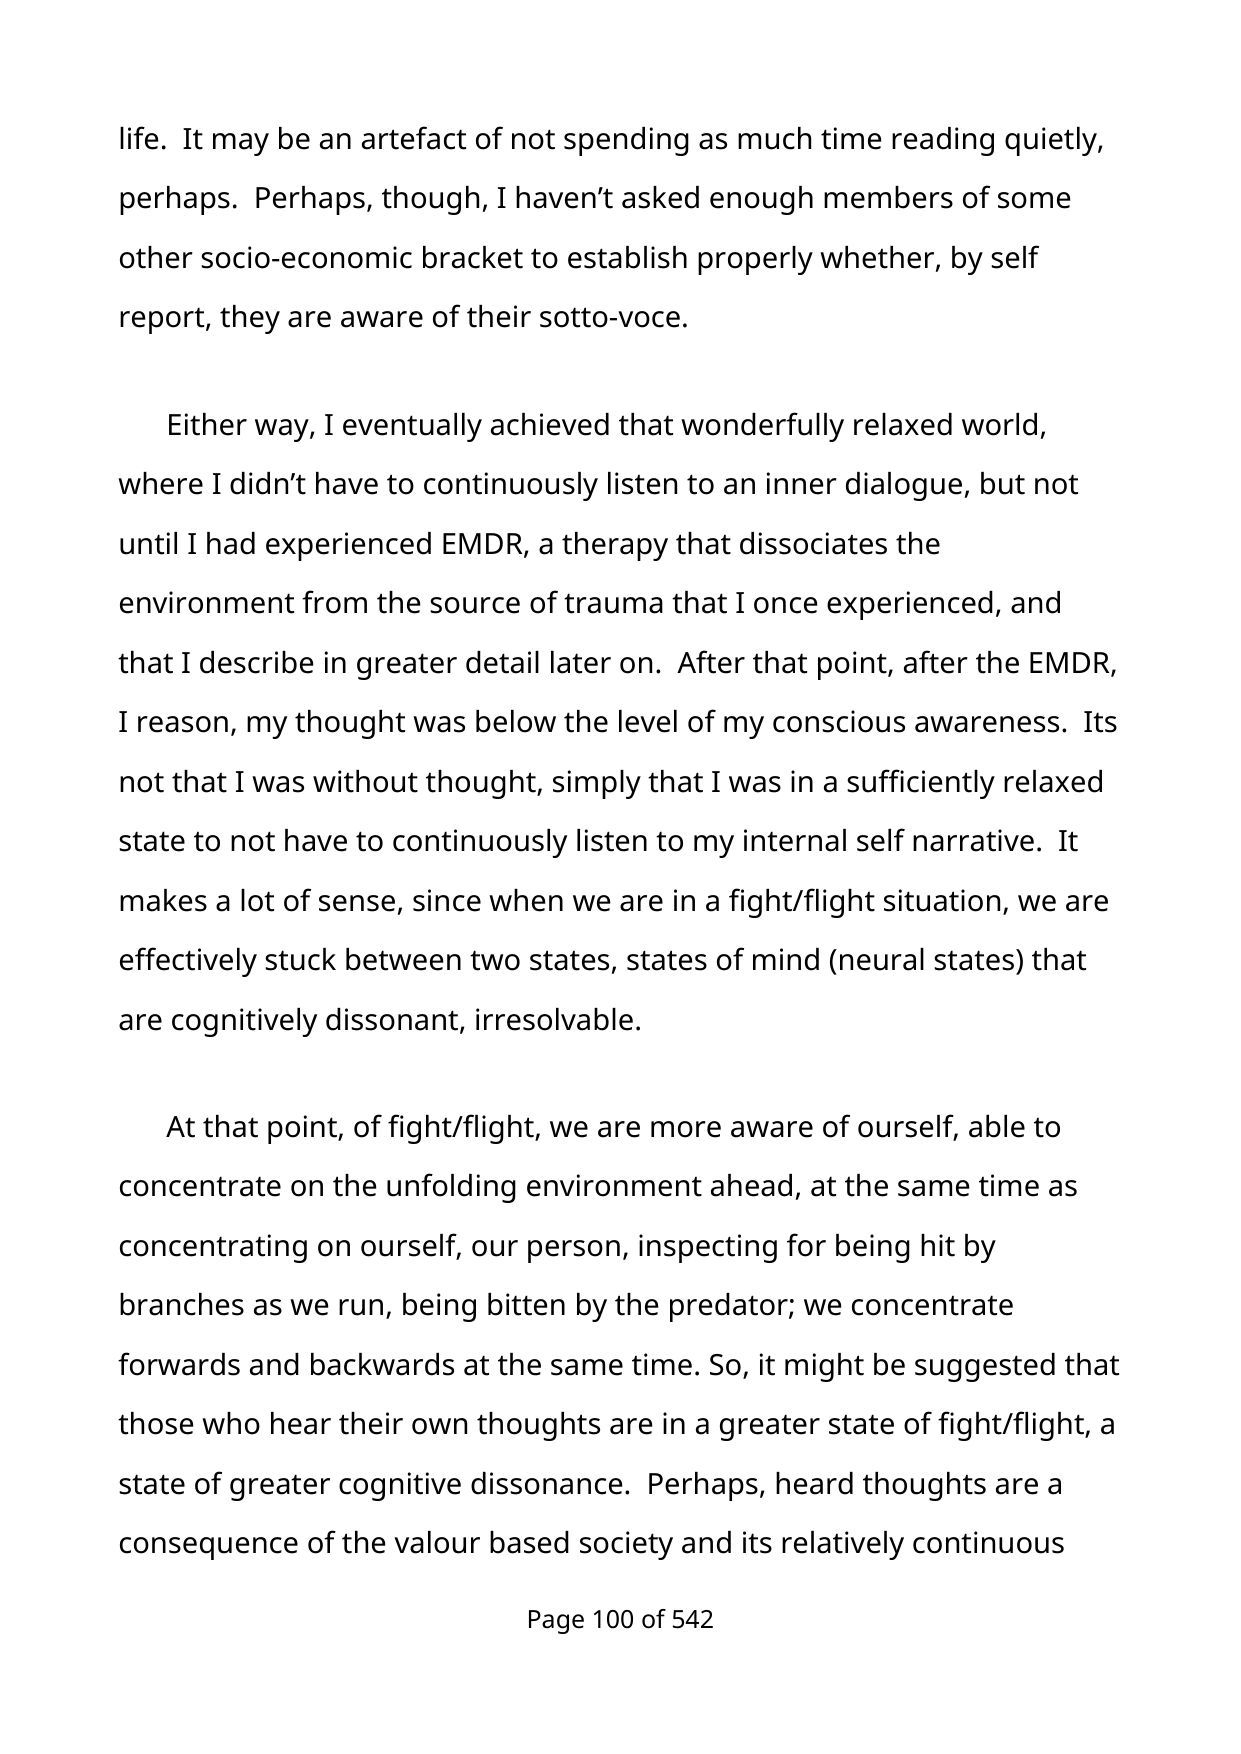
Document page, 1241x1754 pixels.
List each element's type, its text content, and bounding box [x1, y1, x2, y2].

text Either way, I eventually achieved that wonderfully relaxed world, where I didn’t have to continuously listen to an inner dialogue, but not until I had experienced EMDR, a therapy that dissociates the environment from the source of trauma that I once experienced, and that I describe in greater detail later on. After that point, after the EMDR, I reason, my thought was below the level of my conscious awareness. Its not that I was without thought, simply that I was in a sufficiently relaxed state to not have to continuously listen to my internal self narrative. It makes a lot of sense, since when we are in a fight/flight situation, we are effectively stuck between two states, states of mind (neural states) that are cognitively dissonant, irresolvable. [118, 404, 1122, 1038]
text At that point, of fight/flight, we are more aware of ourself, able to concentrate on the unfolding environment ahead, at the same time as concentrating on ourself, our person, inspecting for being hit by branches as we run, being bitten by the predator; we concentrate forwards and backwards at the same time. So, it might be suggested that those who hear their own thoughts are in a greater state of fight/flight, a state of greater cognitive dissonance. Perhaps, heard thoughts are a consequence of the valour based society and its relatively continuous [118, 1106, 1122, 1562]
text life. It may be an artefact of not spending as much time reading quietly, perhaps. Perhaps, though, I haven’t asked enough members of some other socio-economic bracket to establish properly whether, by self report, they are aware of their sotto-voce. [118, 118, 1122, 336]
